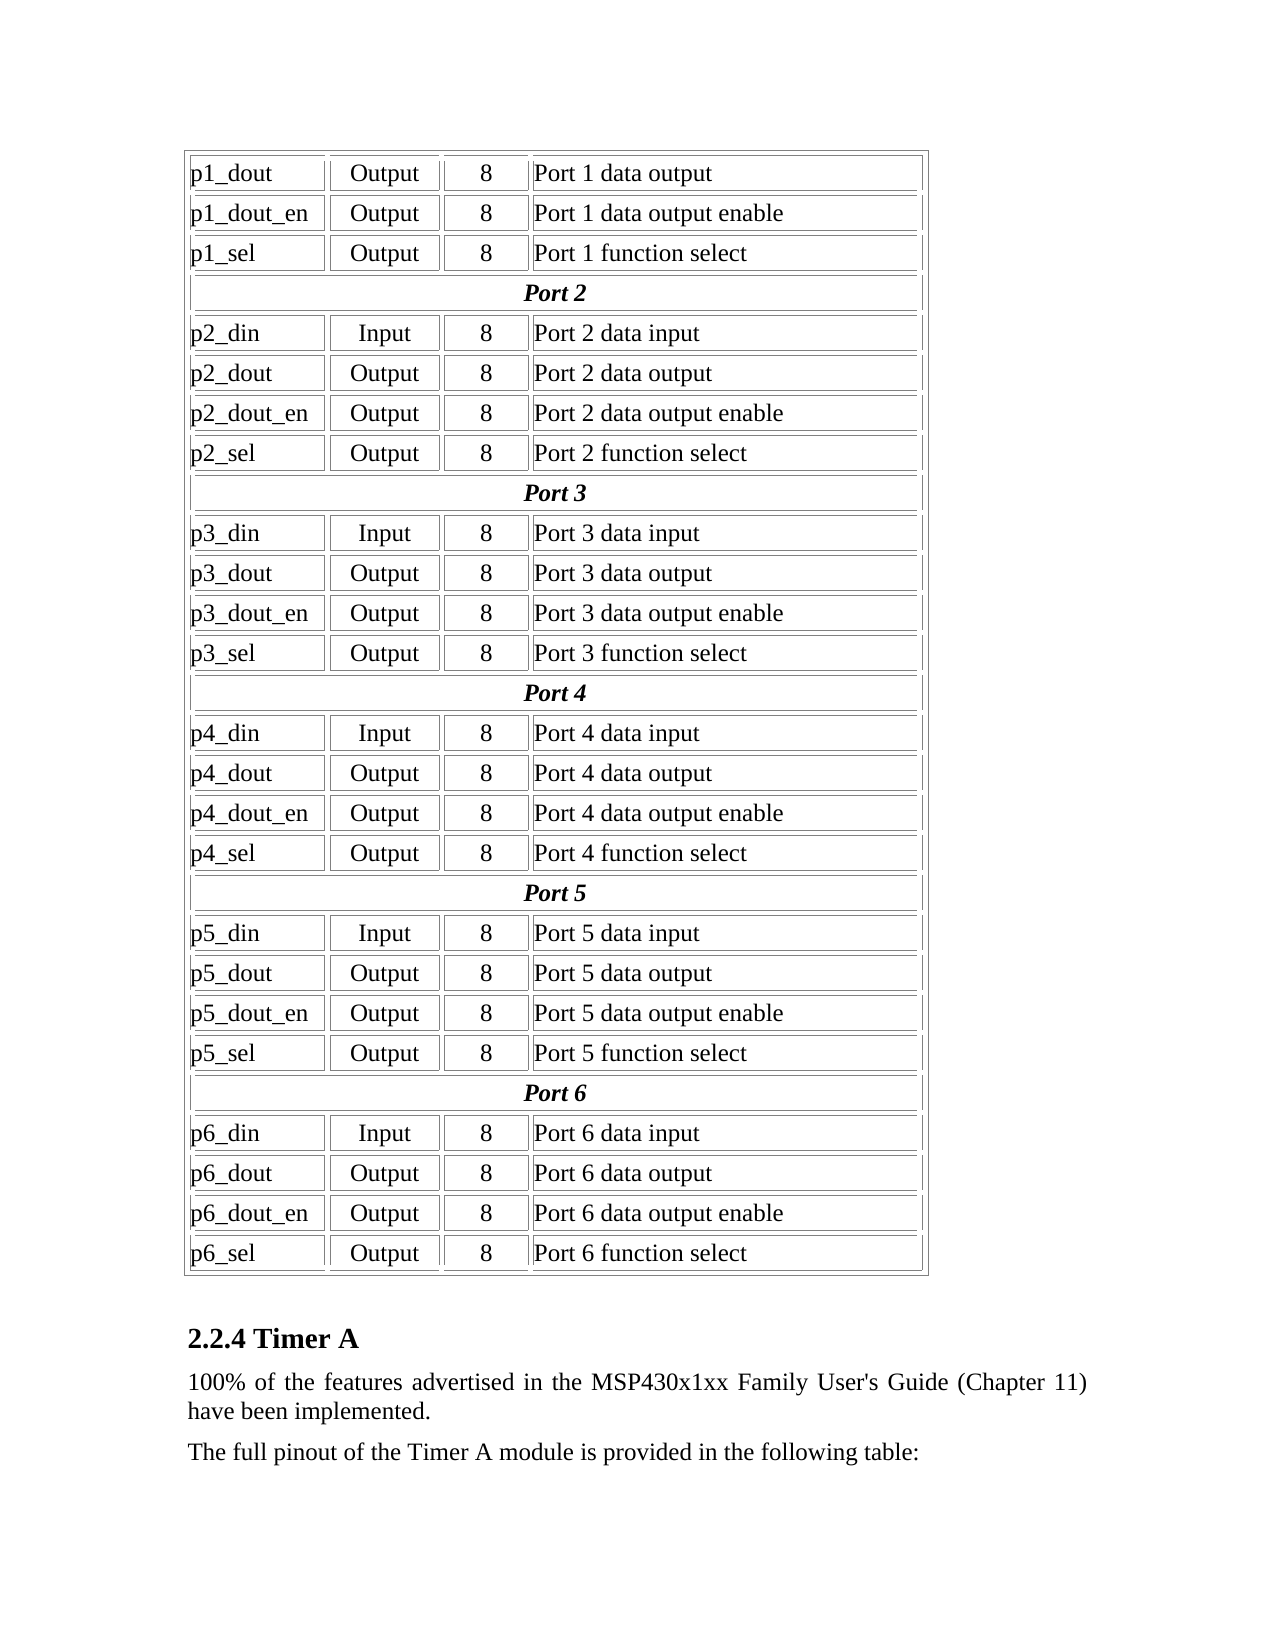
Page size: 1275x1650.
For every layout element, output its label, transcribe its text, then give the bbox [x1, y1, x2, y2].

text The full pinout of the Timer A module is provided in the following table: [187, 1437, 1088, 1466]
table_cell Port 1 data output enable [531, 190, 925, 230]
table_cell 8 [442, 230, 531, 270]
table_cell 8 [442, 630, 531, 670]
table_cell Port 1 function select [531, 230, 925, 270]
table_cell Output [327, 750, 442, 790]
table_cell p1_dout_en [187, 190, 327, 230]
table_cell Port 3 data input [531, 510, 925, 550]
table_cell Input [327, 311, 442, 350]
table_cell Output [327, 950, 442, 990]
table_cell Port 5 data output [531, 950, 925, 990]
table_cell p6_din [187, 1110, 327, 1150]
table_cell Port 3 function select [531, 630, 925, 670]
table_cell Input [327, 511, 442, 550]
table_cell Input [327, 911, 442, 950]
table_cell Output [327, 790, 442, 830]
table_cell 8 [442, 511, 531, 550]
table_cell Output [327, 350, 442, 390]
table_cell 8 [442, 911, 531, 950]
table_cell Output [327, 550, 442, 590]
table_cell p6_sel [187, 1230, 327, 1270]
table_cell 8 [442, 1190, 531, 1230]
table_cell Output [327, 390, 442, 430]
table_cell Port 2 data output [531, 350, 925, 390]
table_cell Port 5 [187, 870, 925, 910]
table_cell 8 [442, 1030, 531, 1070]
table_cell Port 6 [187, 1070, 925, 1110]
table_cell 8 [442, 990, 531, 1030]
table_cell Port 2 function select [531, 430, 925, 470]
table_cell p3_sel [187, 630, 327, 670]
table_cell Output [327, 830, 442, 870]
table_cell p2_sel [187, 430, 327, 470]
table_cell p1_sel [187, 230, 327, 270]
table_cell 8 [442, 151, 531, 190]
table_cell 8 [442, 950, 531, 990]
table_cell Output [327, 590, 442, 630]
table_cell p4_din [187, 710, 327, 750]
table_cell p6_dout_en [187, 1190, 327, 1230]
table_cell Input [327, 711, 442, 750]
table_cell Port 4 data output [531, 750, 925, 790]
table_cell 8 [442, 390, 531, 430]
table_cell p3_dout_en [187, 590, 327, 630]
table_cell Port 6 data output [531, 1150, 925, 1190]
table_cell Output [327, 430, 442, 470]
table_cell p3_din [187, 510, 327, 550]
table_cell Port 3 data output [531, 550, 925, 590]
table_cell p5_sel [187, 1030, 327, 1070]
table_cell p4_dout_en [187, 790, 327, 830]
table_cell Port 6 data output enable [531, 1190, 925, 1230]
table_cell Port 2 data output enable [531, 390, 925, 430]
table_cell 8 [442, 711, 531, 750]
table_cell 8 [442, 830, 531, 870]
table_cell p6_dout [187, 1150, 327, 1190]
table_cell Output [327, 630, 442, 670]
table_cell Port 6 function select [531, 1230, 925, 1270]
table_cell 8 [442, 350, 531, 390]
table_cell p2_dout [187, 350, 327, 390]
table_cell p5_dout_en [187, 990, 327, 1030]
table_cell Port 2 [187, 270, 925, 310]
table_cell 8 [442, 430, 531, 470]
table_cell p3_dout [187, 550, 327, 590]
table_cell p4_dout [187, 750, 327, 790]
table_cell Port 4 [187, 670, 925, 710]
table_cell Output [327, 1150, 442, 1190]
table_cell Output [327, 1190, 442, 1230]
table_cell 8 [442, 311, 531, 350]
table_cell Port 5 data input [531, 910, 925, 950]
table_cell Port 3 [187, 470, 925, 510]
table_cell p2_din [187, 310, 327, 350]
table_cell Port 4 data input [531, 710, 925, 750]
text 100% of the features advertised in the MSP430x1xx Family User's Guide (Chapter 11) have been implemented. [187, 1367, 1088, 1425]
table_cell Output [327, 1030, 442, 1070]
table_cell p4_sel [187, 830, 327, 870]
table_cell Port 3 data output enable [531, 590, 925, 630]
table_cell 8 [442, 190, 531, 230]
table_cell 8 [442, 1230, 531, 1270]
table_cell p2_dout_en [187, 390, 327, 430]
table_cell Port 6 data input [531, 1110, 925, 1150]
table_cell 8 [442, 550, 531, 590]
table_cell 8 [442, 1111, 531, 1150]
text 2.2.4 Timer A [187, 1321, 1088, 1355]
table_cell Port 4 data output enable [531, 790, 925, 830]
table_cell Output [327, 230, 442, 270]
table_cell 8 [442, 790, 531, 830]
table_cell Port 1 data output [531, 151, 925, 190]
table_cell Output [327, 990, 442, 1030]
table_cell Input [327, 1111, 442, 1150]
table_cell Port 5 data output enable [531, 990, 925, 1030]
table_cell p5_dout [187, 950, 327, 990]
table_cell p1_dout [187, 151, 327, 190]
table_cell Output [327, 1230, 442, 1270]
table_cell Port 5 function select [531, 1030, 925, 1070]
table_cell 8 [442, 1150, 531, 1190]
table_cell p5_din [187, 910, 327, 950]
table_cell Port 2 data input [531, 310, 925, 350]
table_cell 8 [442, 590, 531, 630]
table_cell Output [327, 151, 442, 190]
table_cell Output [327, 190, 442, 230]
table_cell Port 4 function select [531, 830, 925, 870]
table_cell 8 [442, 750, 531, 790]
